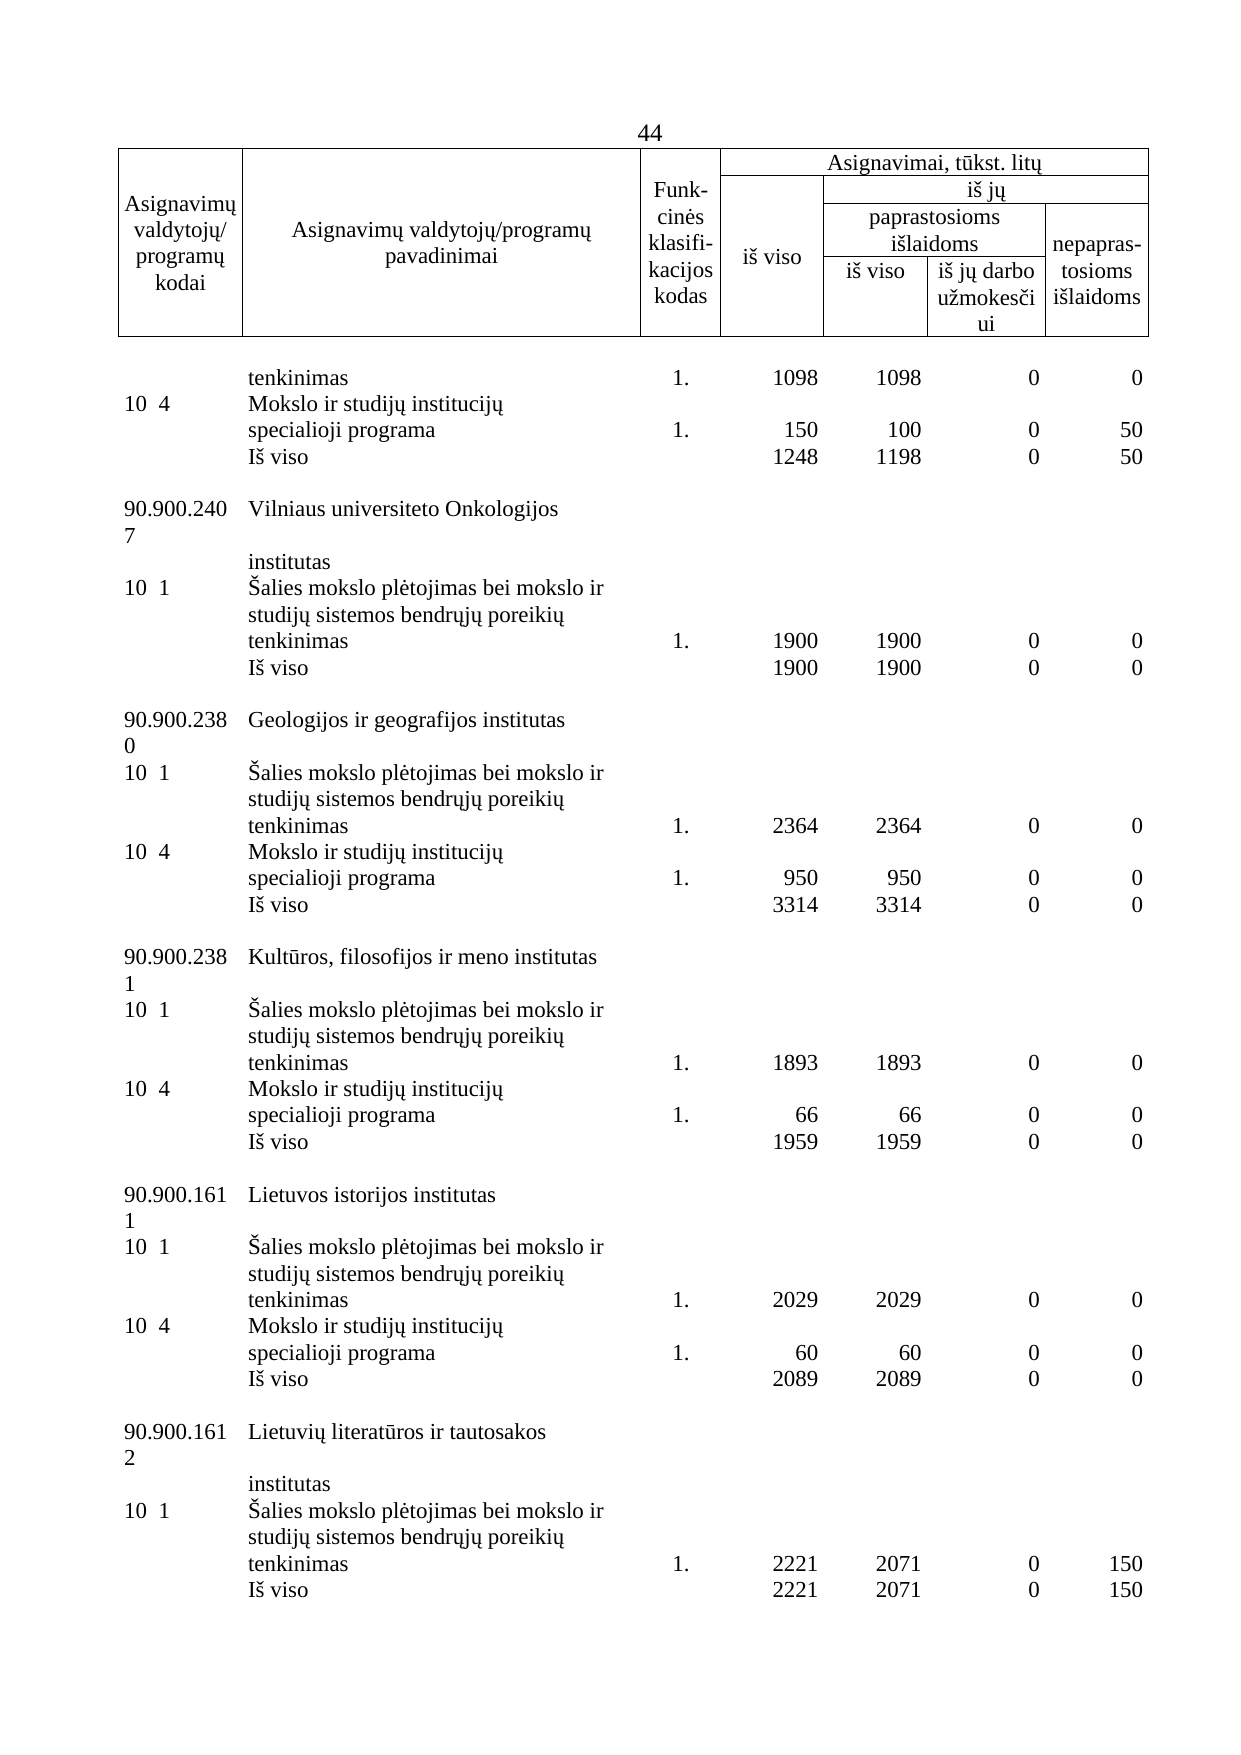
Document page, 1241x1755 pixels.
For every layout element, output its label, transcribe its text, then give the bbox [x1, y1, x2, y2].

table_cell [720, 601, 824, 627]
table_cell [1045, 759, 1148, 785]
table_cell [824, 1391, 927, 1418]
table_cell 0 [927, 443, 1045, 469]
table_cell [1045, 996, 1148, 1022]
table_cell 0 [927, 1102, 1045, 1128]
table_cell [118, 891, 242, 917]
table_cell 0 [927, 1339, 1045, 1365]
table_cell 60 [824, 1339, 927, 1365]
table_cell [720, 680, 824, 706]
table_cell Geologijos ir geografijos institutas [242, 706, 641, 759]
table_cell [824, 1418, 927, 1471]
table_cell studijų sistemos bendrųjų poreikių [242, 1260, 641, 1286]
table_cell [824, 1075, 927, 1102]
table_cell [1045, 1523, 1148, 1549]
table_cell [118, 1391, 242, 1418]
table_cell 10 1 [118, 575, 242, 601]
table_cell Mokslo ir studijų institucijų [242, 838, 641, 864]
table_cell [1045, 601, 1148, 627]
table_cell [641, 785, 720, 812]
table_cell 0 [1045, 1365, 1148, 1391]
table_cell [641, 548, 720, 574]
table_cell iš viso [721, 176, 823, 336]
table_cell [118, 601, 242, 627]
table_cell 1893 [824, 1049, 927, 1075]
table_cell [927, 917, 1045, 943]
table_cell specialioji programa [242, 1339, 641, 1365]
table_cell [118, 1576, 242, 1602]
table_cell [720, 1023, 824, 1049]
table_cell [720, 1523, 824, 1549]
table_cell [641, 706, 720, 759]
table_cell [1045, 1154, 1148, 1181]
table_cell [641, 1128, 720, 1154]
table_cell [720, 1260, 824, 1286]
table_cell Iš viso [242, 1576, 641, 1602]
table_cell [720, 1181, 824, 1233]
table_cell 3314 [824, 891, 927, 917]
table_cell 0 [1045, 864, 1148, 891]
table_cell 1. [641, 864, 720, 891]
table_cell [927, 706, 1045, 759]
table_cell [824, 1233, 927, 1260]
table_cell [118, 1049, 242, 1075]
table_cell 1. [641, 364, 720, 390]
table_cell [720, 1154, 824, 1181]
table_cell [824, 1523, 927, 1549]
table_cell [242, 1154, 641, 1181]
table_cell studijų sistemos bendrųjų poreikių [242, 601, 641, 627]
table_cell [641, 1523, 720, 1549]
table_cell [720, 495, 824, 548]
table_cell [641, 838, 720, 864]
table_cell Mokslo ir studijų institucijų [242, 1075, 641, 1102]
table_cell Mokslo ir studijų institucijų [242, 390, 641, 416]
table_cell 0 [927, 891, 1045, 917]
table_cell [641, 1260, 720, 1286]
table_cell [641, 917, 720, 943]
table_cell [118, 443, 242, 469]
table_cell 1893 [720, 1049, 824, 1075]
table_cell 1900 [824, 627, 927, 653]
table_cell studijų sistemos bendrųjų poreikių [242, 785, 641, 812]
table_cell [927, 996, 1045, 1022]
table_cell [1045, 1075, 1148, 1102]
table_cell 1900 [824, 654, 927, 680]
table_cell 2089 [720, 1365, 824, 1391]
table_cell 3314 [720, 891, 824, 917]
table_header Asignavimai, tūkst. litų [721, 149, 1148, 175]
table_cell 0 [1045, 812, 1148, 838]
table_cell 1. [641, 416, 720, 443]
table_cell [720, 1471, 824, 1497]
table_cell 10 4 [118, 838, 242, 864]
table_cell [118, 469, 242, 495]
table_cell 1098 [824, 364, 927, 390]
table_cell 0 [1045, 1128, 1148, 1154]
table_cell [927, 1023, 1045, 1049]
table_cell [927, 337, 1045, 364]
table_cell [824, 390, 927, 416]
table_cell [824, 469, 927, 495]
table_cell [824, 838, 927, 864]
table_cell [927, 548, 1045, 574]
table_cell [824, 996, 927, 1022]
table_cell [641, 1313, 720, 1339]
table_cell [641, 1365, 720, 1391]
table_cell Lietuvos istorijos institutas [242, 1181, 641, 1233]
table_cell 950 [824, 864, 927, 891]
table_cell Šalies mokslo plėtojimas bei mokslo ir [242, 1497, 641, 1523]
table_cell [641, 759, 720, 785]
table_cell [927, 1075, 1045, 1102]
table_cell [641, 601, 720, 627]
table_cell [1045, 917, 1148, 943]
table_cell 50 [1045, 416, 1148, 443]
table_cell [1045, 1181, 1148, 1233]
table_cell tenkinimas [242, 627, 641, 653]
table_cell Šalies mokslo plėtojimas bei mokslo ir [242, 996, 641, 1022]
table_cell 0 [1045, 654, 1148, 680]
table_cell 2089 [824, 1365, 927, 1391]
table_cell [720, 390, 824, 416]
table_cell Iš viso [242, 891, 641, 917]
table_cell [1045, 1023, 1148, 1049]
table_cell paprastosioms išlaidoms [824, 204, 1045, 256]
table_cell [927, 575, 1045, 601]
table_cell [641, 575, 720, 601]
table_cell [927, 1313, 1045, 1339]
table_cell [641, 1391, 720, 1418]
table_cell [927, 495, 1045, 548]
table_cell Vilniaus universiteto Onkologijos [242, 495, 641, 548]
table_cell [720, 548, 824, 574]
table_cell Šalies mokslo plėtojimas bei mokslo ir [242, 1233, 641, 1260]
table_cell 2221 [720, 1550, 824, 1576]
table_cell [1045, 680, 1148, 706]
table_cell 2071 [824, 1576, 927, 1602]
table_cell 0 [927, 1550, 1045, 1576]
table_cell tenkinimas [242, 812, 641, 838]
table_cell 0 [1045, 891, 1148, 917]
table_cell 1900 [720, 654, 824, 680]
table_cell 2029 [824, 1286, 927, 1312]
table_cell 950 [720, 864, 824, 891]
table_cell [824, 495, 927, 548]
table_cell 0 [1045, 1286, 1148, 1312]
table_cell 0 [1045, 1102, 1148, 1128]
table_cell [927, 1523, 1045, 1549]
table_cell [118, 1128, 242, 1154]
table_cell 1198 [824, 443, 927, 469]
table_cell nepapras-tosioms išlaidoms [1046, 204, 1148, 336]
table_header Asignavimų valdytojų/programų pavadinimai [243, 149, 640, 336]
table_cell [720, 337, 824, 364]
table_cell 0 [927, 1049, 1045, 1075]
table_cell [927, 1181, 1045, 1233]
table_cell [118, 864, 242, 891]
table_cell [641, 1181, 720, 1233]
table_cell [720, 1497, 824, 1523]
table_cell [118, 364, 242, 390]
table_cell 60 [720, 1339, 824, 1365]
table_cell [824, 337, 927, 364]
table_cell [1045, 1233, 1148, 1260]
table_cell [720, 944, 824, 996]
table_cell [118, 1550, 242, 1576]
table_cell 0 [927, 654, 1045, 680]
table_cell [927, 601, 1045, 627]
table_header Asignavimų valdytojų/ programų kodai [119, 149, 242, 336]
table_cell specialioji programa [242, 416, 641, 443]
table_cell [720, 996, 824, 1022]
table_cell 2029 [720, 1286, 824, 1312]
table_cell [720, 469, 824, 495]
table_cell 2364 [824, 812, 927, 838]
table_cell [824, 785, 927, 812]
table_cell [118, 1286, 242, 1312]
table_cell [720, 917, 824, 943]
table_cell 0 [1045, 627, 1148, 653]
table_cell [242, 337, 641, 364]
table_cell tenkinimas [242, 1049, 641, 1075]
table_cell 0 [927, 416, 1045, 443]
table_cell iš jų darbo užmokesčiui [928, 257, 1045, 336]
table_cell [118, 1154, 242, 1181]
table_cell [641, 1471, 720, 1497]
table_cell 2364 [720, 812, 824, 838]
table_cell [641, 891, 720, 917]
table_cell 1248 [720, 443, 824, 469]
table_cell 1. [641, 1102, 720, 1128]
table_cell [720, 575, 824, 601]
table_cell iš jų [824, 176, 1148, 202]
table_cell [824, 1260, 927, 1286]
table_cell [927, 390, 1045, 416]
table_cell [118, 337, 242, 364]
table_cell [824, 1023, 927, 1049]
table_cell [1045, 1260, 1148, 1286]
table_cell [118, 416, 242, 443]
table_cell [824, 680, 927, 706]
table_cell [641, 1154, 720, 1181]
table_cell [927, 1233, 1045, 1260]
table_cell [927, 759, 1045, 785]
table_cell [720, 1391, 824, 1418]
table_cell 10 1 [118, 1233, 242, 1260]
table_cell [1045, 706, 1148, 759]
table_cell 1098 [720, 364, 824, 390]
table_cell Kultūros, filosofijos ir meno institutas [242, 944, 641, 996]
table_cell Šalies mokslo plėtojimas bei mokslo ir [242, 759, 641, 785]
table_cell 0 [927, 1576, 1045, 1602]
table_cell [641, 1075, 720, 1102]
table_cell 1. [641, 812, 720, 838]
table_cell 2221 [720, 1576, 824, 1602]
table_cell [720, 1233, 824, 1260]
table_cell [927, 785, 1045, 812]
table_cell [824, 575, 927, 601]
table_cell [824, 917, 927, 943]
table_cell 150 [720, 416, 824, 443]
table_cell tenkinimas [242, 1550, 641, 1576]
table_cell 10 1 [118, 1497, 242, 1523]
table_cell [927, 680, 1045, 706]
table_cell [242, 917, 641, 943]
table_cell [1045, 838, 1148, 864]
table_cell [118, 1339, 242, 1365]
table_cell [641, 390, 720, 416]
table_cell 1. [641, 1339, 720, 1365]
table_cell [927, 1497, 1045, 1523]
table_cell [641, 654, 720, 680]
table_cell [641, 944, 720, 996]
table_cell 10 4 [118, 1075, 242, 1102]
table_cell 0 [1045, 1049, 1148, 1075]
table_cell [118, 1471, 242, 1497]
table_cell [1045, 1497, 1148, 1523]
table_cell studijų sistemos bendrųjų poreikių [242, 1523, 641, 1549]
table_cell 0 [927, 627, 1045, 653]
table_cell Lietuvių literatūros ir tautosakos [242, 1418, 641, 1471]
table_cell 150 [1045, 1576, 1148, 1602]
table_cell [927, 1418, 1045, 1471]
table_cell [720, 785, 824, 812]
table_cell [720, 1418, 824, 1471]
table_cell [641, 1576, 720, 1602]
table_cell 0 [1045, 1339, 1148, 1365]
table_header Funk-cinės klasifi-kacijos kodas [641, 149, 720, 336]
table_cell 0 [927, 864, 1045, 891]
table_cell [927, 1391, 1045, 1418]
table_cell [927, 469, 1045, 495]
table_cell [118, 1365, 242, 1391]
table_cell 100 [824, 416, 927, 443]
table_cell [1045, 469, 1148, 495]
table_cell 66 [824, 1102, 927, 1128]
table_cell 66 [720, 1102, 824, 1128]
table_cell [720, 759, 824, 785]
table_cell [720, 1075, 824, 1102]
table_cell [1045, 575, 1148, 601]
table_cell institutas [242, 1471, 641, 1497]
table_cell tenkinimas [242, 1286, 641, 1312]
table_cell [720, 1313, 824, 1339]
table_cell [927, 1260, 1045, 1286]
table_cell specialioji programa [242, 1102, 641, 1128]
table_cell [641, 1497, 720, 1523]
table_cell 0 [927, 1286, 1045, 1312]
table_cell 90.900.2380 [118, 706, 242, 759]
table_cell [824, 601, 927, 627]
table_cell 10 4 [118, 1313, 242, 1339]
table_cell [641, 680, 720, 706]
table_cell [118, 680, 242, 706]
table_cell Iš viso [242, 1365, 641, 1391]
table_cell 1959 [824, 1128, 927, 1154]
table_cell Mokslo ir studijų institucijų [242, 1313, 641, 1339]
table_cell [1045, 785, 1148, 812]
table_cell iš viso [824, 257, 927, 336]
table_cell [118, 654, 242, 680]
table_cell [118, 1260, 242, 1286]
table_cell 1. [641, 1049, 720, 1075]
table_cell [118, 1023, 242, 1049]
table_cell institutas [242, 548, 641, 574]
table_cell 10 1 [118, 759, 242, 785]
table_cell [118, 548, 242, 574]
table_cell [927, 1154, 1045, 1181]
table_cell 1. [641, 627, 720, 653]
table_cell [1045, 495, 1148, 548]
table_cell [118, 1102, 242, 1128]
table_cell 90.900.2407 [118, 495, 242, 548]
table_cell 50 [1045, 443, 1148, 469]
table_cell [242, 1391, 641, 1418]
table_cell 1. [641, 1286, 720, 1312]
table_cell [1045, 1418, 1148, 1471]
table_cell [641, 495, 720, 548]
table_cell specialioji programa [242, 864, 641, 891]
table_cell [118, 1523, 242, 1549]
table_cell 10 4 [118, 390, 242, 416]
table_cell [824, 548, 927, 574]
table_cell 1959 [720, 1128, 824, 1154]
table_cell [824, 1181, 927, 1233]
table_cell 0 [927, 364, 1045, 390]
table_cell [1045, 1391, 1148, 1418]
table_cell [927, 944, 1045, 996]
table_cell 90.900.1612 [118, 1418, 242, 1471]
table_cell [824, 1471, 927, 1497]
table_cell Iš viso [242, 443, 641, 469]
table_cell 0 [927, 1365, 1045, 1391]
table_cell Šalies mokslo plėtojimas bei mokslo ir [242, 575, 641, 601]
table_cell [641, 996, 720, 1022]
table_cell [641, 1233, 720, 1260]
table_cell [824, 759, 927, 785]
table_cell 0 [927, 812, 1045, 838]
table_cell [824, 1313, 927, 1339]
table_cell 90.900.1611 [118, 1181, 242, 1233]
table_cell [641, 443, 720, 469]
table_cell [927, 1471, 1045, 1497]
table_cell [824, 944, 927, 996]
table_cell [720, 706, 824, 759]
table_cell [1045, 337, 1148, 364]
table_cell 0 [1045, 364, 1148, 390]
table_cell [1045, 390, 1148, 416]
table_cell [824, 1497, 927, 1523]
table_cell [641, 337, 720, 364]
table_cell [1045, 548, 1148, 574]
table_cell [242, 680, 641, 706]
table_cell [242, 469, 641, 495]
table_cell 0 [927, 1128, 1045, 1154]
table_cell studijų sistemos bendrųjų poreikių [242, 1023, 641, 1049]
table_cell [1045, 1471, 1148, 1497]
table_cell [118, 627, 242, 653]
table_cell [118, 917, 242, 943]
table_cell 10 1 [118, 996, 242, 1022]
table_cell [824, 1154, 927, 1181]
table_cell 1. [641, 1550, 720, 1576]
table_cell 1900 [720, 627, 824, 653]
table_cell [118, 785, 242, 812]
table_cell [720, 838, 824, 864]
table_cell [118, 812, 242, 838]
table_cell [1045, 1313, 1148, 1339]
table_cell [824, 706, 927, 759]
table_cell [641, 1418, 720, 1471]
table_cell 90.900.2381 [118, 944, 242, 996]
table_cell 150 [1045, 1550, 1148, 1576]
table_cell Iš viso [242, 654, 641, 680]
table_cell [641, 1023, 720, 1049]
table_cell [641, 469, 720, 495]
table_cell [1045, 944, 1148, 996]
table_cell tenkinimas [242, 364, 641, 390]
table_cell [927, 838, 1045, 864]
table_cell Iš viso [242, 1128, 641, 1154]
table_cell 2071 [824, 1550, 927, 1576]
